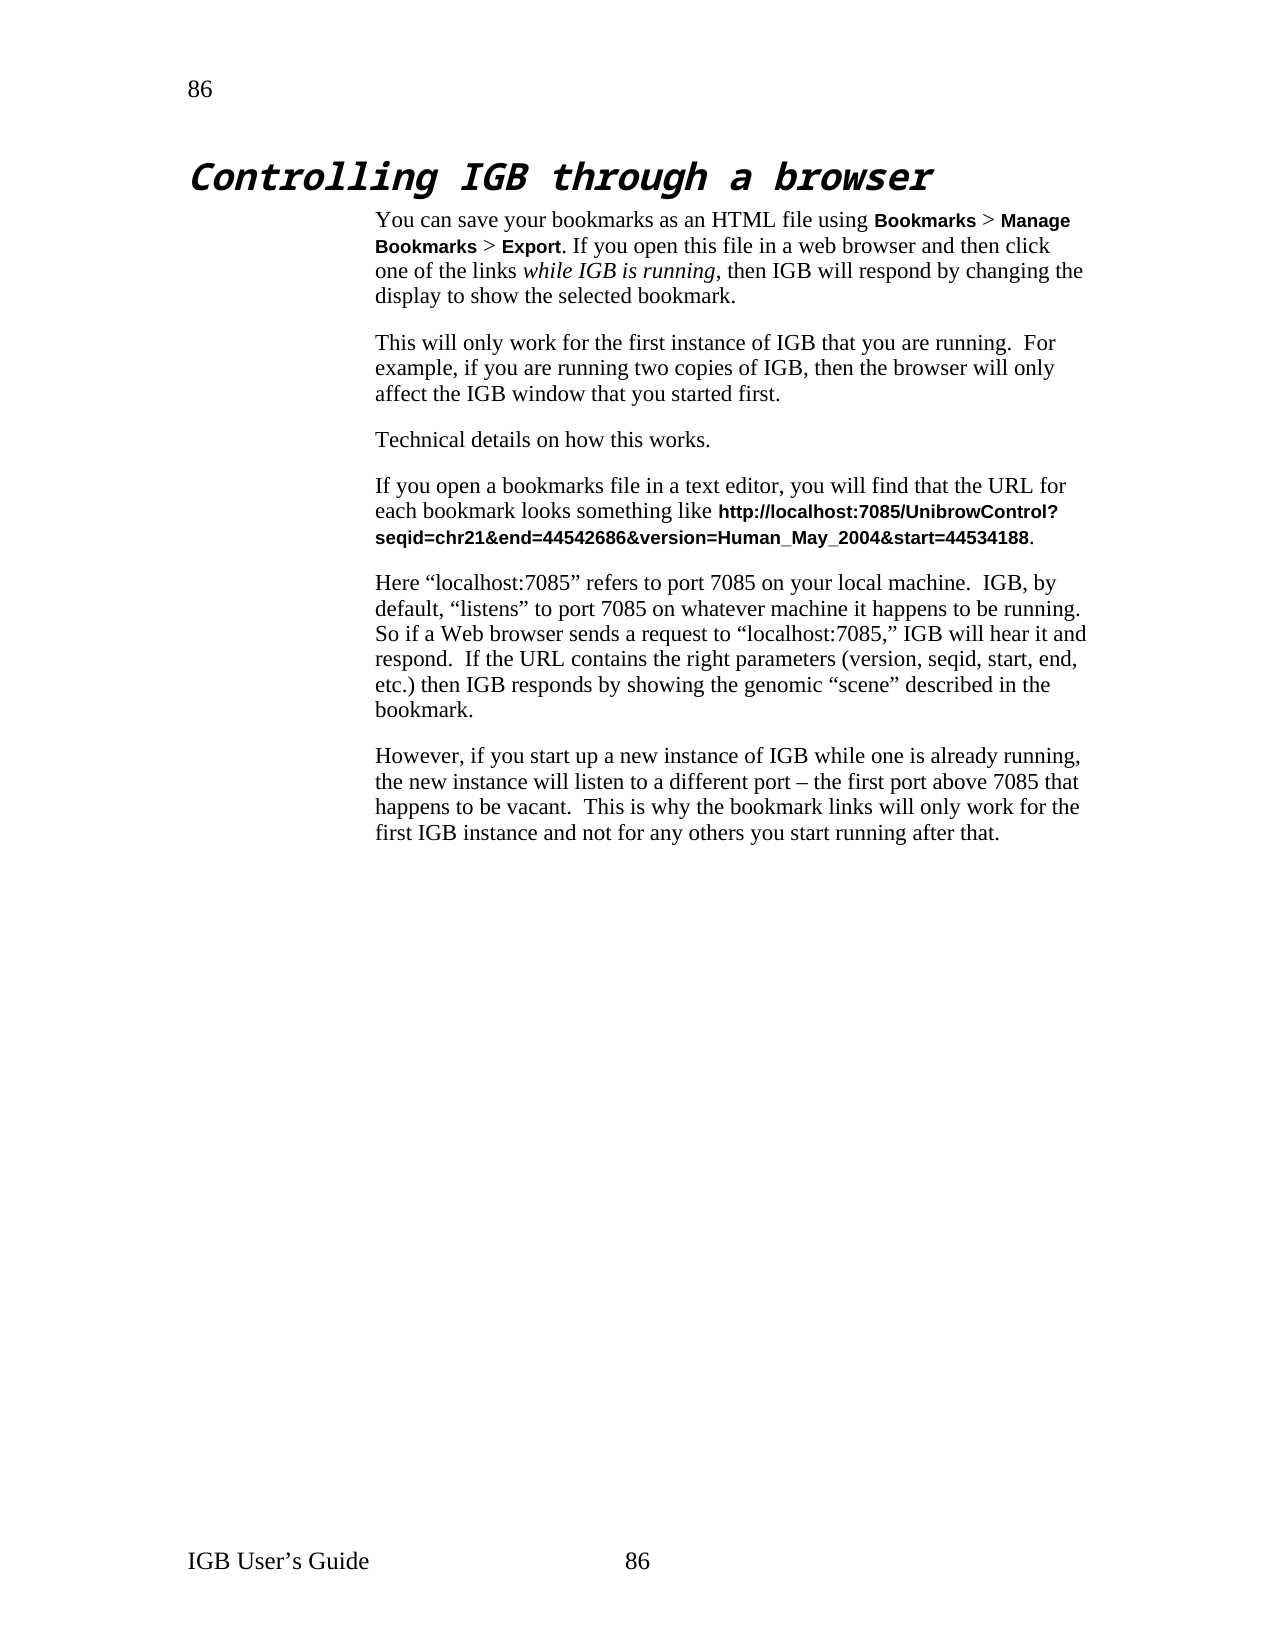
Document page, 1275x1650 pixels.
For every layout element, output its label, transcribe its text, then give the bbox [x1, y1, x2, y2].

subtitle Controlling IGB through a browser [187, 150, 1087, 201]
text If you open a bookmarks file in a text editor, you will find that the URL for each bookmark looks something like http://localhost:7085/UnibrowControl?seqid=chr21&end=44542686&version=Human_May_2004&start=44534188. [375, 473, 1087, 549]
text Technical details on how this works. [375, 427, 1087, 452]
text Here “localhost:7085” refers to port 7085 on your local machine. IGB, by default, “listens” to port 7085 on whatever machine it happens to be running. So if a Web browser sends a request to “localhost:7085,” IGB will hear it and respond. If the URL contains the right parameters (version, seqid, start, end, etc.) then IGB responds by showing the genomic “scene” described in the bookmark. [375, 570, 1087, 723]
text You can save your bookmarks as an HTML file using Bookmarks > Manage Bookmarks > Export. If you open this file in a web browser and then click one of the links while IGB is running, then IGB will respond by changing the display to show the selected bookmark. [375, 207, 1087, 309]
text This will only work for the first instance of IGB that you are running. For example, if you are running two copies of IGB, then the browser will only affect the IGB window that you started first. [375, 330, 1087, 406]
text However, if you start up a new instance of IGB while one is already running, the new instance will listen to a different port – the first port above 7085 that happens to be vacant. This is why the bookmark links will only work for the first IGB instance and not for any others you start running after that. [375, 743, 1087, 845]
